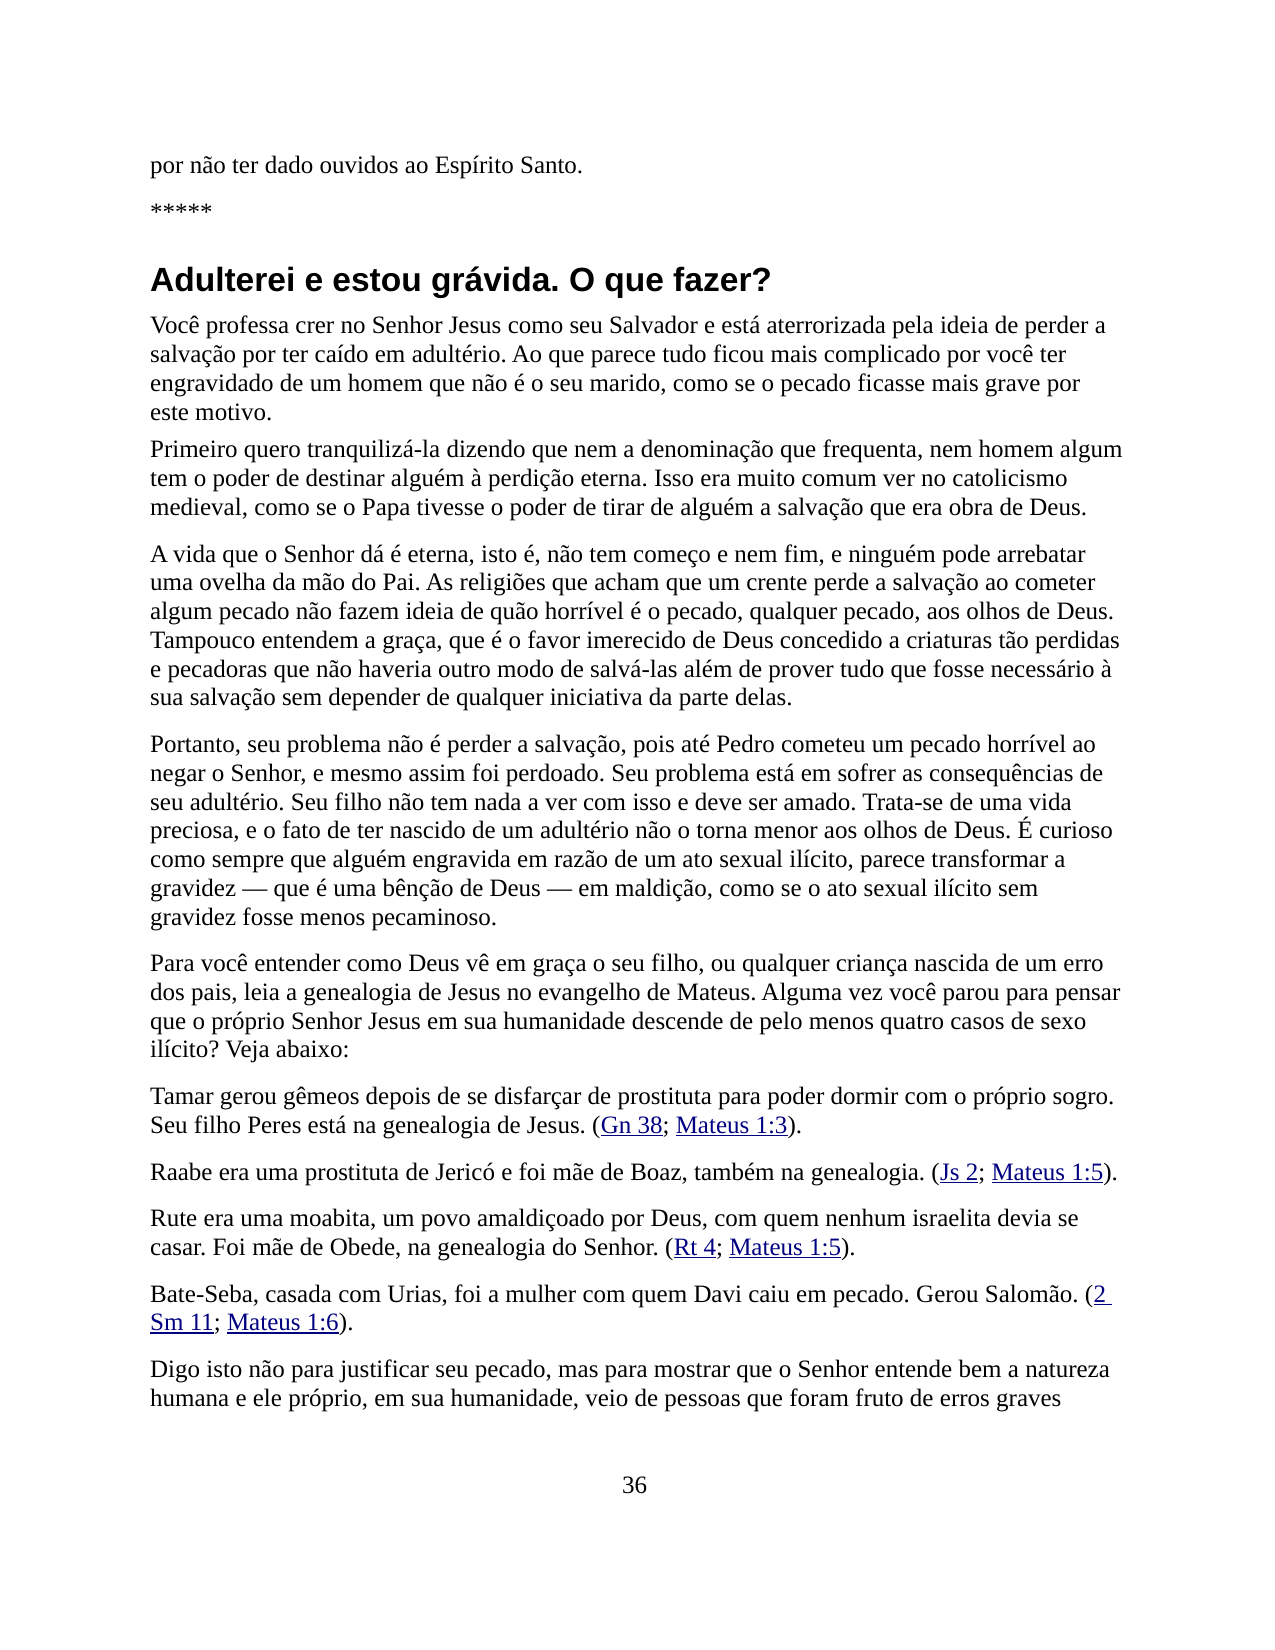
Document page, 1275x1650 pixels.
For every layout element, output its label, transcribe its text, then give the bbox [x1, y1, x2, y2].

text Raabe era uma prostituta de Jericó e foi mãe de Boaz, também na genealogia. (Js 2; Mateus 1:5). [150, 1157, 1125, 1185]
text Digo isto não para justificar seu pecado, mas para mostrar que o Senhor entende bem a natureza humana e ele próprio, em sua humanidade, veio de pessoas que foram fruto de erros graves [150, 1354, 1125, 1412]
text Portanto, seu problema não é perder a salvação, pois até Pedro cometeu um pecado horrível ao negar o Senhor, e mesmo assim foi perdoado. Seu problema está em sofrer as consequências de seu adultério. Seu filho não tem nada a ver com isso e deve ser amado. Trata-se de uma vida preciosa, e o fato de ter nascido de um adultério não o torna menor aos olhos de Deus. É curioso como sempre que alguém engravida em razão de um ato sexual ilícito, parece transformar a gravidez — que é uma bênção de Deus — em maldição, como se o ato sexual ilícito sem gravidez fosse menos pecaminoso. [150, 729, 1125, 930]
subtitle Adulterei e estou grávida. O que fazer? [150, 259, 1125, 298]
text Para você entender como Deus vê em graça o seu filho, ou qualquer criança nascida de um erro dos pais, leia a genealogia de Jesus no evangelho de Mateus. Alguma vez você parou para pensar que o próprio Senhor Jesus em sua humanidade descende de pelo menos quatro casos de sexo ilícito? Veja abaixo: [150, 948, 1125, 1063]
text Primeiro quero tranquilizá-la dizendo que nem a denominação que frequenta, nem homem algum tem o poder de destinar alguém à perdição eterna. Isso era muito comum ver no catolicismo medieval, como se o Papa tivesse o poder de tirar de alguém a salvação que era obra de Deus. [150, 434, 1125, 521]
text ***** [150, 197, 1125, 225]
text A vida que o Senhor dá é eterna, isto é, não tem começo e nem fim, e ninguém pode arrebatar uma ovelha da mão do Pai. As religiões que acham que um crente perde a salvação ao cometer algum pecado não fazem ideia de quão horrível é o pecado, qualquer pecado, aos olhos de Deus. Tampouco entendem a graça, que é o favor imerecido de Deus concedido a criaturas tão perdidas e pecadoras que não haveria outro modo de salvá-las além de prover tudo que fosse necessário à sua salvação sem depender de qualquer iniciativa da parte delas. [150, 539, 1125, 711]
text Rute era uma moabita, um povo amaldiçoado por Deus, com quem nenhum israelita devia se casar. Foi mãe de Obede, na genealogia do Senhor. (Rt 4; Mateus 1:5). [150, 1203, 1125, 1261]
text Tamar gerou gêmeos depois de se disfarçar de prostituta para poder dormir com o próprio sogro. Seu filho Peres está na genealogia de Jesus. (Gn 38; Mateus 1:3). [150, 1081, 1125, 1139]
text Bate-Seba, casada com Urias, foi a mulher com quem Davi caiu em pecado. Gerou Salomão. (2 Sm 11; Mateus 1:6). [150, 1279, 1125, 1336]
text por não ter dado ouvidos ao Espírito Santo. [150, 150, 1125, 179]
text Você professa crer no Senhor Jesus como seu Salvador e está aterrorizada pela ideia de perder a salvação por ter caído em adultério. Ao que parece tudo ficou mais complicado por você ter engravidado de um homem que não é o seu marido, como se o pecado ficasse mais grave por este motivo. [150, 311, 1125, 426]
